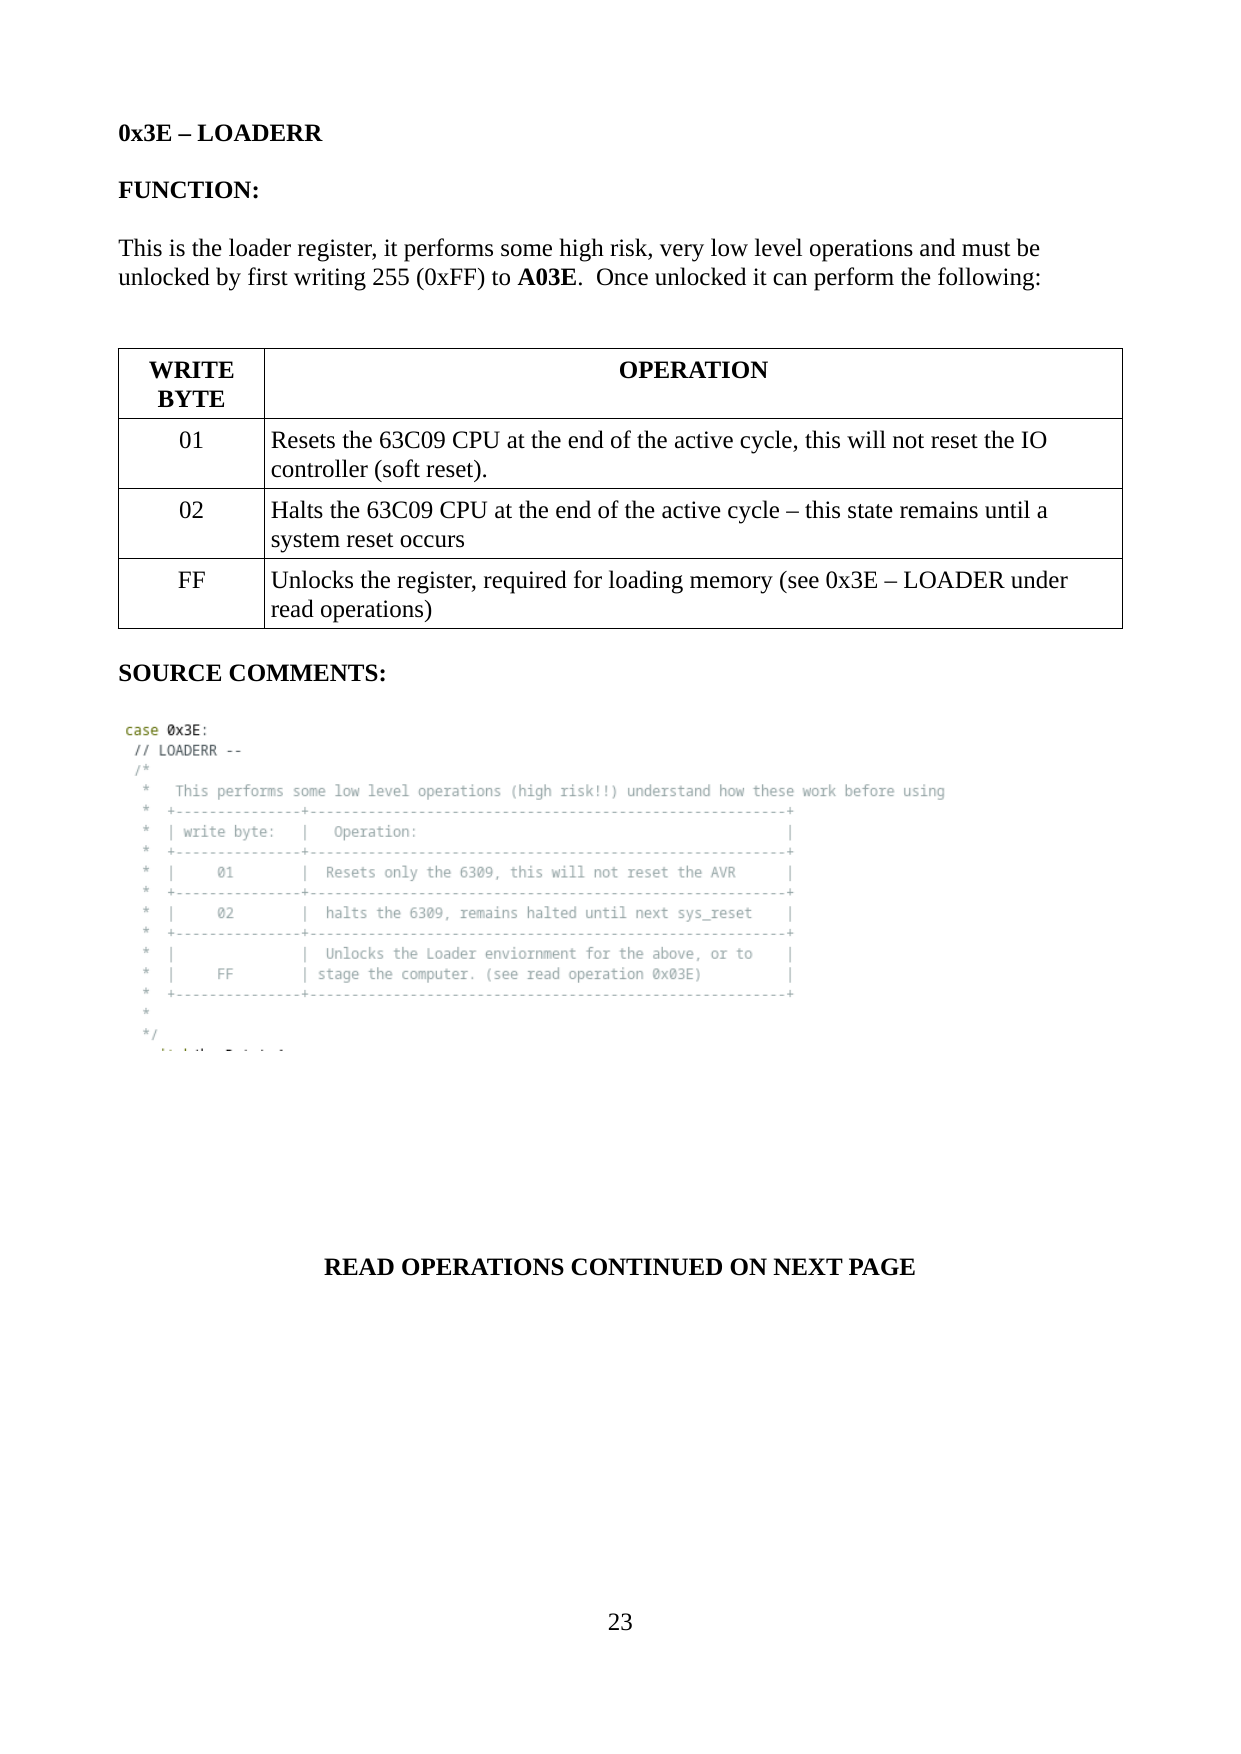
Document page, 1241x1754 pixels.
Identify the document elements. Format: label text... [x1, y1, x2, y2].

text This is the loader register, it performs some high risk, very low level operations and must be unlocked by first writing 255 (0xFF) to A03E. Once unlocked it can perform the following: [118, 233, 1122, 291]
text FUNCTION: [118, 176, 1122, 204]
text SOURCE COMMENTS: [118, 658, 1122, 687]
table_cell Unlocks the register, required for loading memory (see 0x3E – LOADER under read operations) [265, 559, 1122, 628]
table_header OPERATION [265, 349, 1122, 418]
table_cell Resets the 63C09 CPU at the end of the active cycle, this will not reset the IO controller (soft reset). [265, 419, 1122, 488]
table_cell FF [119, 559, 264, 628]
picture [118, 715, 1123, 1051]
table_header WRITE BYTE [119, 349, 264, 418]
text 0x3E – LOADERR [118, 118, 1122, 147]
table_cell 02 [119, 489, 264, 558]
text READ OPERATIONS CONTINUED ON NEXT PAGE [118, 1252, 1122, 1281]
table_cell 01 [119, 419, 264, 488]
table_cell Halts the 63C09 CPU at the end of the active cycle – this state remains until a system reset occurs [265, 489, 1122, 558]
